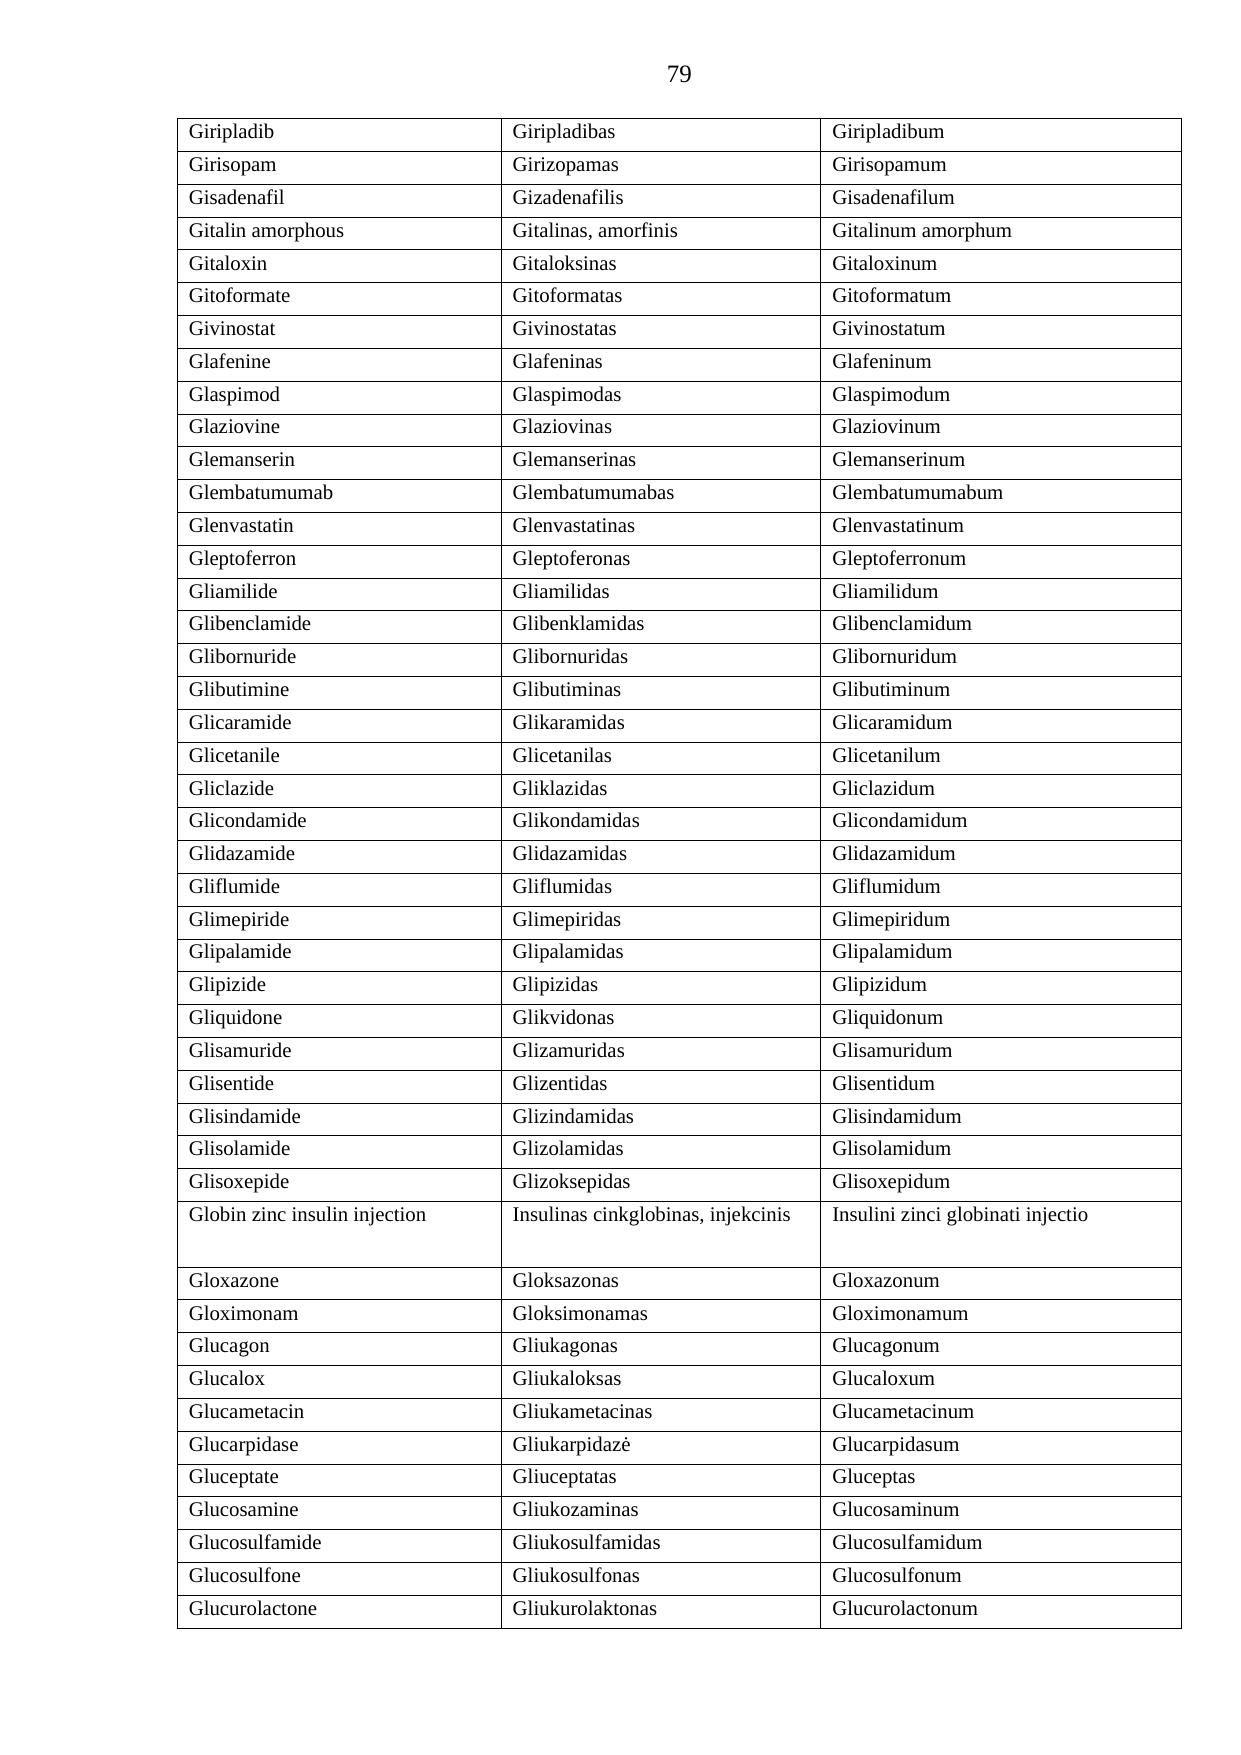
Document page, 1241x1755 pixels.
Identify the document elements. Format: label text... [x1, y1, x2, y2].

table_cell Glisolamidum [821, 1136, 1181, 1168]
table_cell Gloxazonum [821, 1268, 1181, 1299]
table_cell Gliclazidum [821, 775, 1181, 807]
table_cell Gluceptate [178, 1465, 501, 1496]
table_cell Gitalin amorphous [178, 218, 501, 249]
table_cell Gitalinum amorphum [821, 218, 1181, 249]
table_cell Gloksimonamas [502, 1300, 820, 1332]
table_cell Glizentidas [502, 1071, 820, 1102]
table_cell Glipalamidum [821, 940, 1181, 971]
table_cell Gliukosulfonas [502, 1563, 820, 1595]
table_cell Glaziovine [178, 415, 501, 446]
table_cell Glaspimodas [502, 382, 820, 413]
table_cell Girizopamas [502, 152, 820, 184]
table_cell Gliukagonas [502, 1333, 820, 1365]
table_cell Gliquidonum [821, 1005, 1181, 1037]
table_cell Gliamilidas [502, 579, 820, 610]
table_cell Gliclazide [178, 775, 501, 807]
table_cell Insulinas cinkglobinas, injekcinis [502, 1202, 820, 1267]
table_cell Glikvidonas [502, 1005, 820, 1037]
table_cell Girisopam [178, 152, 501, 184]
table_cell Glucarpidase [178, 1432, 501, 1463]
table_cell Giripladibum [821, 119, 1181, 151]
table_cell Glibutiminum [821, 677, 1181, 709]
table_cell Gliukarpidazė [502, 1432, 820, 1463]
table_cell Gliukozaminas [502, 1497, 820, 1529]
table_cell Glipalamide [178, 940, 501, 971]
table_cell Gluceptas [821, 1465, 1181, 1496]
table_cell Glimepiride [178, 907, 501, 938]
table_cell Glembatumumabum [821, 480, 1181, 512]
table_cell Gloksazonas [502, 1268, 820, 1299]
table_cell Glibenclamide [178, 611, 501, 643]
table_cell Gliklazidas [502, 775, 820, 807]
table_cell Gitoformatum [821, 283, 1181, 315]
table_cell Givinostatas [502, 316, 820, 348]
table_cell Glipizidas [502, 972, 820, 1004]
table_cell Glipizide [178, 972, 501, 1004]
table_cell Glicondamidum [821, 808, 1181, 840]
table_cell Glucosulfamidum [821, 1530, 1181, 1562]
table_cell Gleptoferron [178, 546, 501, 577]
table_cell Glucametacinum [821, 1399, 1181, 1431]
table_cell Glisindamide [178, 1104, 501, 1135]
table_cell Gliukaloksas [502, 1366, 820, 1398]
table_cell Gliquidone [178, 1005, 501, 1037]
table_cell Glucaloxum [821, 1366, 1181, 1398]
table_cell Gitaloksinas [502, 250, 820, 282]
table_cell Glicetanilum [821, 743, 1181, 774]
table_cell Gloximonamum [821, 1300, 1181, 1332]
table_cell Gisadenafilum [821, 185, 1181, 217]
table_cell Glaspimod [178, 382, 501, 413]
table_cell Glaziovinum [821, 415, 1181, 446]
table_cell Glembatumumabas [502, 480, 820, 512]
table_cell Glenvastatinum [821, 513, 1181, 545]
table_cell Gloxazone [178, 1268, 501, 1299]
table_cell Gliamilidum [821, 579, 1181, 610]
table_cell Glafeninas [502, 349, 820, 381]
table_cell Gliflumidas [502, 874, 820, 906]
table_cell Glucosulfamide [178, 1530, 501, 1562]
table_cell Glibornuridas [502, 644, 820, 676]
table_cell Givinostatum [821, 316, 1181, 348]
table_cell Giripladibas [502, 119, 820, 151]
table_cell Glaziovinas [502, 415, 820, 446]
table_cell Glimepiridas [502, 907, 820, 938]
table_cell Glucametacin [178, 1399, 501, 1431]
table_cell Glicondamide [178, 808, 501, 840]
table_cell Glucagon [178, 1333, 501, 1365]
table_cell Glucagonum [821, 1333, 1181, 1365]
table_cell Glisentide [178, 1071, 501, 1102]
table_cell Glidazamidum [821, 841, 1181, 873]
table_cell Gliukurolaktonas [502, 1596, 820, 1627]
table_cell Glemanserin [178, 447, 501, 479]
table_cell Glafeninum [821, 349, 1181, 381]
table_cell Glidazamidas [502, 841, 820, 873]
table_cell Glaspimodum [821, 382, 1181, 413]
table_cell Glucosulfonum [821, 1563, 1181, 1595]
table_cell Glisolamide [178, 1136, 501, 1168]
table_cell Glucurolactone [178, 1596, 501, 1627]
table_cell Gliukametacinas [502, 1399, 820, 1431]
table_cell Glibutimine [178, 677, 501, 709]
table_cell Glizoksepidas [502, 1169, 820, 1201]
table_cell Glicaramide [178, 710, 501, 742]
table_cell Glisamuride [178, 1038, 501, 1070]
table_cell Giripladib [178, 119, 501, 151]
table_cell Glenvastatin [178, 513, 501, 545]
table_cell Gitoformatas [502, 283, 820, 315]
table_cell Girisopamum [821, 152, 1181, 184]
table_cell Gliukosulfamidas [502, 1530, 820, 1562]
table_cell Glizolamidas [502, 1136, 820, 1168]
table_cell Glibenclamidum [821, 611, 1181, 643]
table_cell Glicetanile [178, 743, 501, 774]
table_cell Glipizidum [821, 972, 1181, 1004]
table_cell Glemanserinum [821, 447, 1181, 479]
table_cell Gloximonam [178, 1300, 501, 1332]
table_cell Glucalox [178, 1366, 501, 1398]
table_cell Glucurolactonum [821, 1596, 1181, 1627]
table_cell Glibornuride [178, 644, 501, 676]
table_cell Glisoxepide [178, 1169, 501, 1201]
table_cell Gizadenafilis [502, 185, 820, 217]
table_cell Glicaramidum [821, 710, 1181, 742]
table_cell Glafenine [178, 349, 501, 381]
table_cell Givinostat [178, 316, 501, 348]
table_cell Gisadenafil [178, 185, 501, 217]
table_cell Glizindamidas [502, 1104, 820, 1135]
table_cell Glucarpidasum [821, 1432, 1181, 1463]
table_cell Glibenklamidas [502, 611, 820, 643]
table_cell Glibutiminas [502, 677, 820, 709]
table_cell Glisentidum [821, 1071, 1181, 1102]
table_cell Gleptoferronum [821, 546, 1181, 577]
table_cell Globin zinc insulin injection [178, 1202, 501, 1267]
table_cell Glisindamidum [821, 1104, 1181, 1135]
table_cell Glemanserinas [502, 447, 820, 479]
table_cell Glikaramidas [502, 710, 820, 742]
table_cell Glimepiridum [821, 907, 1181, 938]
table_cell Insulini zinci globinati injectio [821, 1202, 1181, 1267]
table_cell Gliamilide [178, 579, 501, 610]
table_cell Glicetanilas [502, 743, 820, 774]
table_cell Gliflumidum [821, 874, 1181, 906]
table_cell Glipalamidas [502, 940, 820, 971]
table_cell Glikondamidas [502, 808, 820, 840]
table_cell Glembatumumab [178, 480, 501, 512]
table_cell Gleptoferonas [502, 546, 820, 577]
table_cell Glidazamide [178, 841, 501, 873]
table_cell Glisamuridum [821, 1038, 1181, 1070]
table_cell Glucosaminum [821, 1497, 1181, 1529]
table_cell Gitoformate [178, 283, 501, 315]
table_cell Glucosulfone [178, 1563, 501, 1595]
table_cell Gliuceptatas [502, 1465, 820, 1496]
table_cell Gliflumide [178, 874, 501, 906]
table_cell Glucosamine [178, 1497, 501, 1529]
table_cell Gitaloxin [178, 250, 501, 282]
table_cell Glisoxepidum [821, 1169, 1181, 1201]
table_cell Glenvastatinas [502, 513, 820, 545]
table_cell Glibornuridum [821, 644, 1181, 676]
table_cell Gitalinas, amorfinis [502, 218, 820, 249]
table_cell Glizamuridas [502, 1038, 820, 1070]
table_cell Gitaloxinum [821, 250, 1181, 282]
